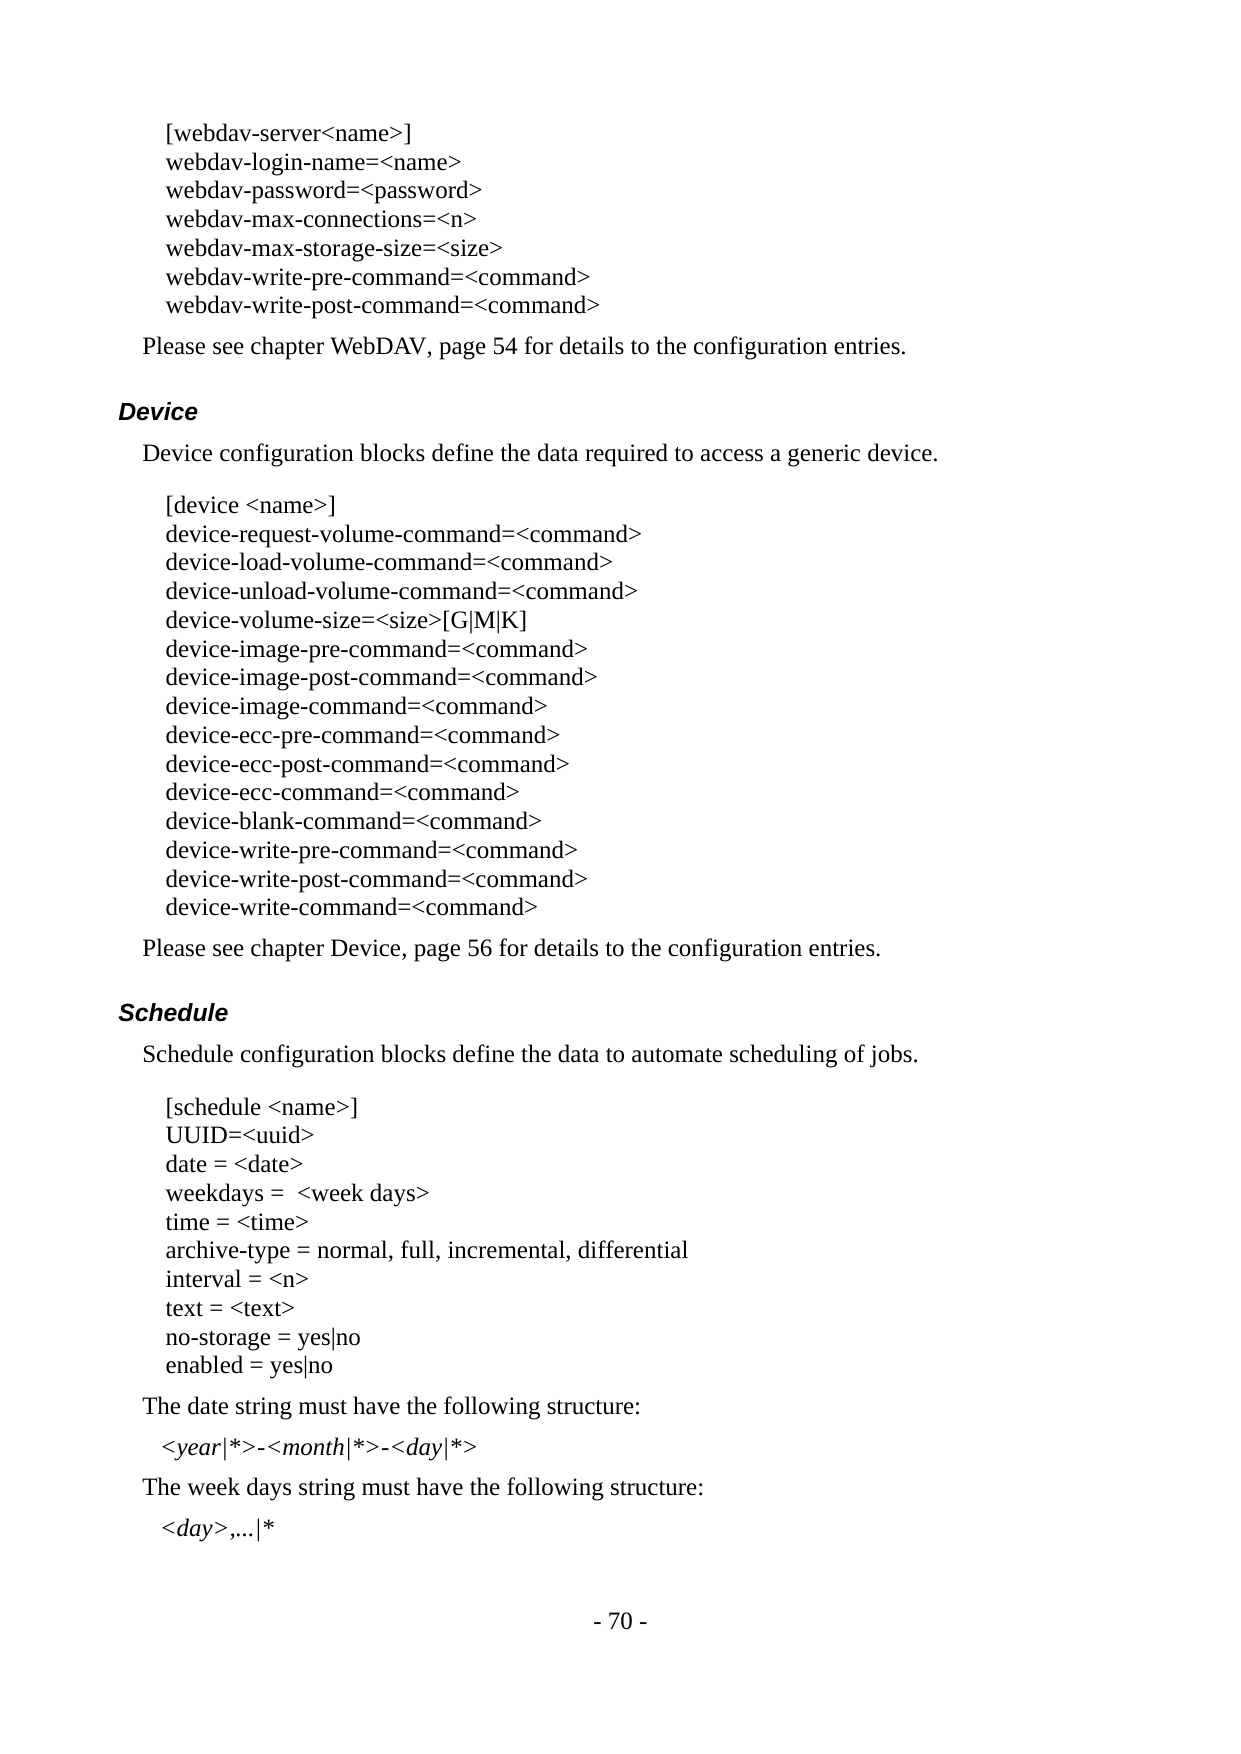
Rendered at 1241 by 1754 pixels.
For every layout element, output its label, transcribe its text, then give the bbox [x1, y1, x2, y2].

text webdav-write-pre-command=<command> [165, 262, 1122, 291]
text webdav-login-name=<name> [165, 147, 1122, 176]
subtitle Schedule [118, 998, 1122, 1027]
text webdav-max-connections=<n> [165, 204, 1122, 233]
subtitle Device [118, 397, 1122, 425]
text no-storage = yes|no [165, 1322, 1122, 1351]
text <year|*>-<month|*>-<day|*> [159, 1432, 1122, 1460]
text [webdav-server<name>] [165, 118, 1122, 147]
text text = <text> [165, 1293, 1122, 1322]
text device-ecc-post-command=<command> [165, 749, 1122, 777]
text device-load-volume-command=<command> [165, 547, 1122, 576]
text webdav-max-storage-size=<size> [165, 233, 1122, 262]
text Device configuration blocks define the data required to access a generic device. [118, 438, 1122, 466]
text enabled = yes|no [165, 1351, 1122, 1379]
text device-image-post-command=<command> [165, 662, 1122, 691]
text <day>,...|* [159, 1513, 1122, 1541]
text The week days string must have the following structure: [118, 1472, 1122, 1501]
text Please see chapter Device, page 56 for details to the configuration entries. [118, 933, 1122, 962]
text device-unload-volume-command=<command> [165, 576, 1122, 605]
text The date string must have the following structure: [118, 1391, 1122, 1420]
text date = <date> [165, 1149, 1122, 1178]
text device-volume-size=<size>[G|M|K] [165, 605, 1122, 634]
text archive-type = normal, full, incremental, differential [165, 1236, 1122, 1264]
text Schedule configuration blocks define the data to automate scheduling of jobs. [118, 1039, 1122, 1068]
text webdav-password=<password> [165, 176, 1122, 204]
text Please see chapter WebDAV, page 53 for details to the configuration entries. [118, 331, 1122, 360]
text device-image-pre-command=<command> [165, 634, 1122, 662]
text time = <time> [165, 1207, 1122, 1236]
text [device <name>] [165, 490, 1122, 519]
text device-write-pre-command=<command> [165, 835, 1122, 864]
text device-write-post-command=<command> [165, 864, 1122, 892]
text [schedule <name>] [165, 1092, 1122, 1121]
text device-image-command=<command> [165, 691, 1122, 720]
text webdav-write-post-command=<command> [165, 291, 1122, 319]
text device-blank-command=<command> [165, 806, 1122, 835]
text weekdays = <week days> [165, 1178, 1122, 1207]
text device-write-command=<command> [165, 892, 1122, 921]
text device-request-volume-command=<command> [165, 519, 1122, 547]
text UUID=<uuid> [165, 1121, 1122, 1149]
text device-ecc-command=<command> [165, 777, 1122, 806]
text interval = <n> [165, 1264, 1122, 1293]
text device-ecc-pre-command=<command> [165, 720, 1122, 749]
